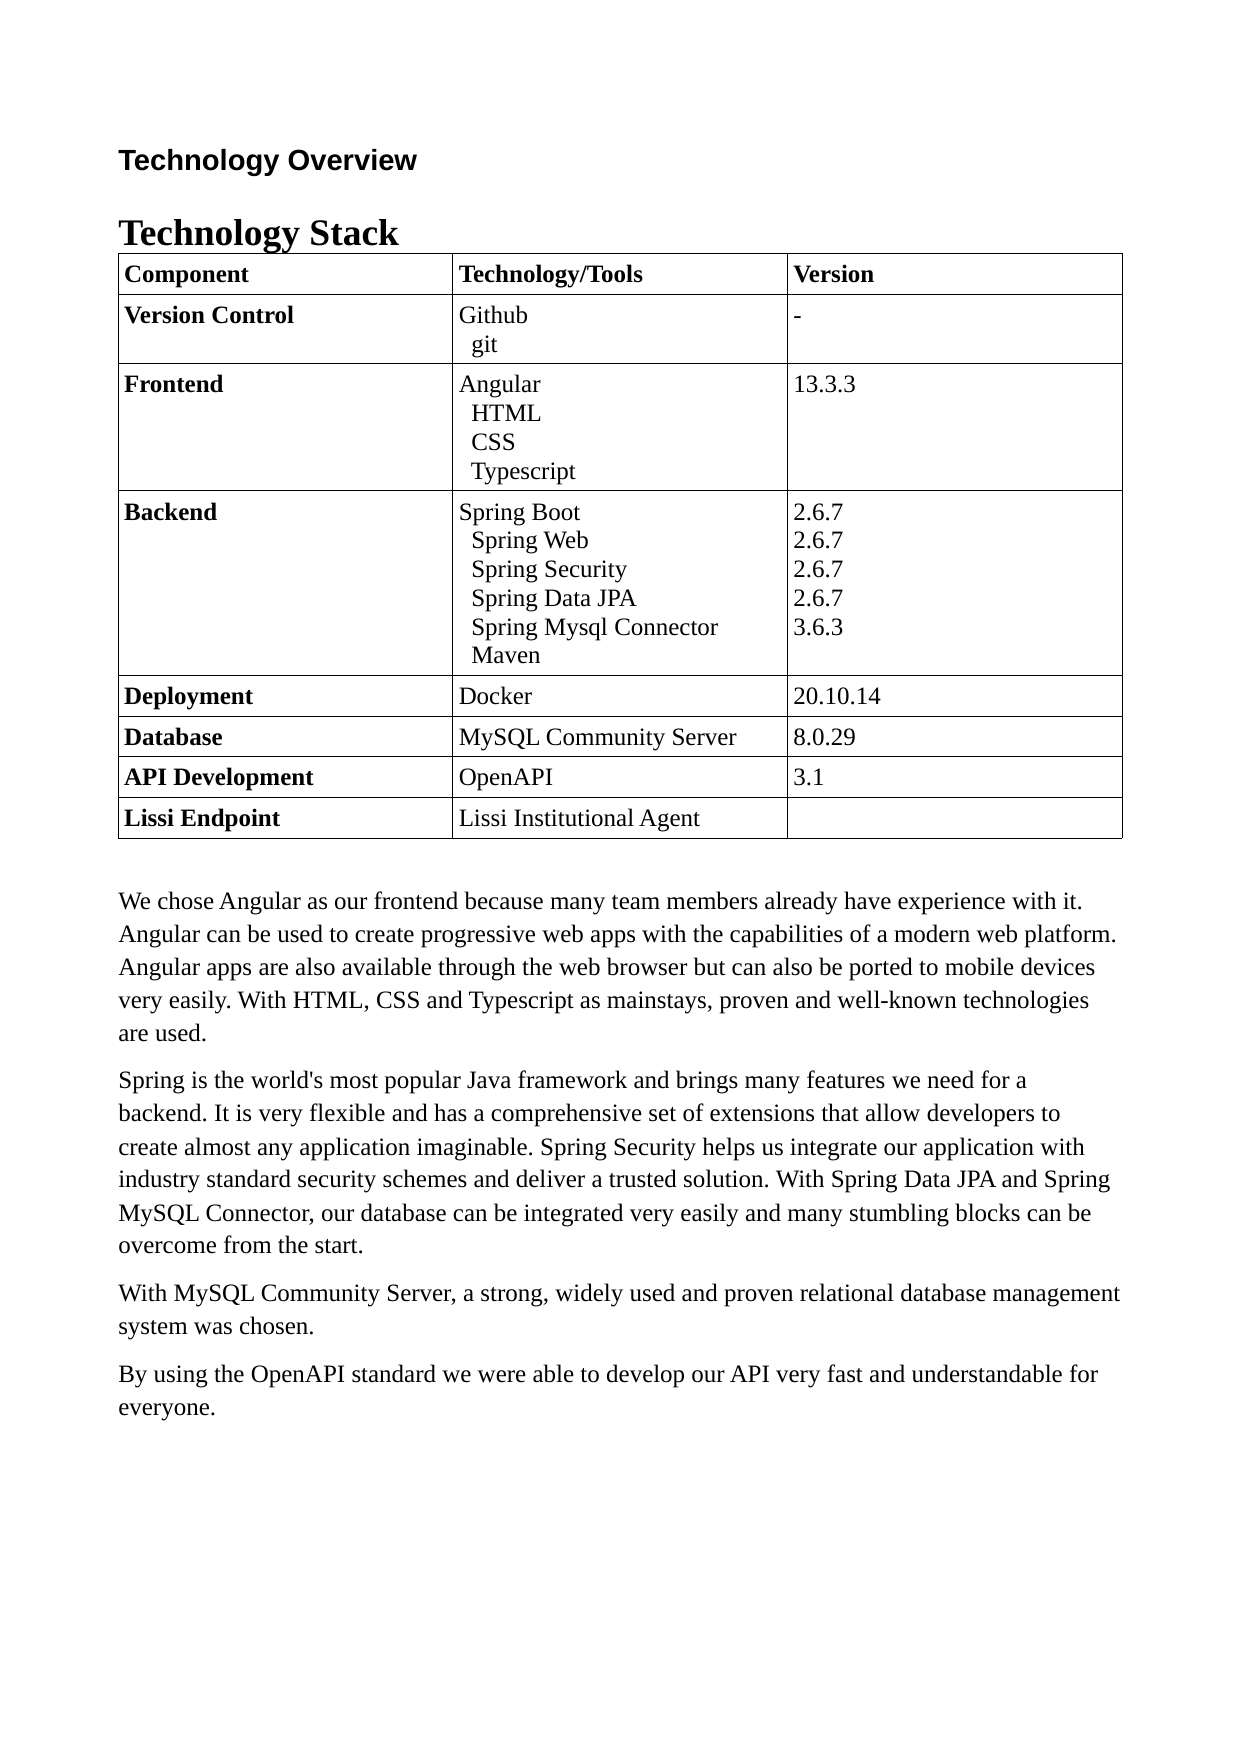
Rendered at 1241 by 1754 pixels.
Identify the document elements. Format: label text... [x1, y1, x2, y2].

table_cell Github git [453, 295, 787, 363]
text With MySQL Community Server, a strong, widely used and proven relational database management system was chosen. [118, 1278, 1122, 1340]
table_cell API Development [119, 757, 452, 797]
table_header Component [119, 254, 452, 294]
table_cell OpenAPI [453, 757, 787, 797]
table_cell Spring Boot Spring Web Spring Security Spring Data JPA Spring Mysql Connector Maven [453, 491, 787, 675]
table_header Version [788, 254, 1122, 294]
table_cell [788, 798, 1122, 838]
table_header Technology/Tools [453, 254, 787, 294]
table_cell MySQL Community Server [453, 717, 787, 756]
table_cell 8.0.29 [788, 717, 1122, 756]
table_cell Lissi Endpoint [119, 798, 452, 838]
table_cell 2.6.7 2.6.7 2.6.7 2.6.7 3.6.3 [788, 491, 1122, 675]
table_cell Frontend [119, 364, 452, 490]
subtitle Technology Stack [118, 210, 1122, 253]
table_cell Backend [119, 491, 452, 675]
table_cell Docker [453, 676, 787, 716]
table_cell Deployment [119, 676, 452, 716]
table_cell Lissi Institutional Agent [453, 798, 787, 838]
table_cell 13.3.3 [788, 364, 1122, 490]
table_cell 20.10.14 [788, 676, 1122, 716]
text We chose Angular as our frontend because many team members already have experience with it. Angular can be used to create progressive web apps with the capabilities of a modern web platform. Angular apps are also available through the web browser but can also be ported to mobile devices very easily. With HTML, CSS and Typescript as mainstays, proven and well-known technologies are used. [118, 886, 1122, 1047]
table_cell Angular HTML CSS Typescript [453, 364, 787, 490]
subtitle Technology Overview [118, 143, 1122, 177]
table_cell Database [119, 717, 452, 756]
table_cell - [788, 295, 1122, 363]
table_cell 3.1 [788, 757, 1122, 797]
table_cell Version Control [119, 295, 452, 363]
text Spring is the world's most popular Java framework and brings many features we need for a backend. It is very flexible and has a comprehensive set of extensions that allow developers to create almost any application imaginable. Spring Security helps us integrate our application with industry standard security schemes and deliver a trusted solution. With Spring Data JPA and Spring MySQL Connector, our database can be integrated very easily and many stumbling blocks can be overcome from the start. [118, 1066, 1122, 1259]
text By using the OpenAPI standard we were able to develop our API very fast and understandable for everyone. [118, 1359, 1122, 1421]
